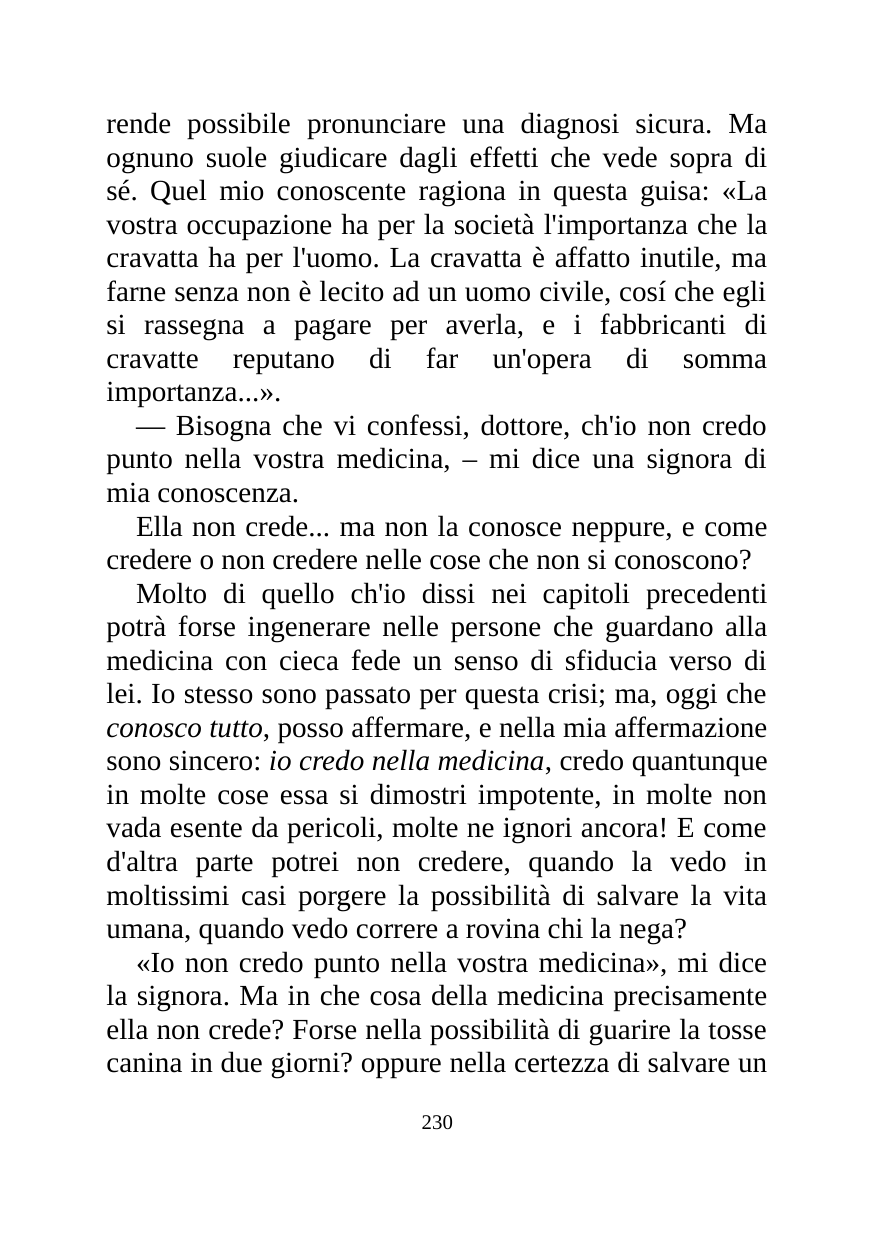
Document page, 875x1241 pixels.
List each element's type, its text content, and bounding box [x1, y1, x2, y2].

text Ella non crede... ma non la conosce neppure, e come credere o non credere nelle cose che non si conoscono? [106, 509, 768, 576]
text Molto di quello ch'io dissi nei capitoli precedenti potrà forse ingenerare nelle persone che guardano alla medicina con cieca fede un senso di sfiducia verso di lei. Io stesso sono passato per questa crisi; ma, oggi che conosco tutto, posso affermare, e nella mia affermazione sono sincero: io credo nella medicina, credo quantunque in molte cose essa si dimostri impotente, in molte non vada esente da pericoli, molte ne ignori ancora! E come d'altra parte potrei non credere, quando la vedo in moltissimi casi porgere la possibilità di salvare la vita umana, quando vedo correre a rovina chi la nega? [106, 576, 768, 945]
text — Bisogna che vi confessi, dottore, ch'io non credo punto nella vostra medicina, – mi dice una signora di mia conoscenza. [106, 408, 768, 509]
text «Io non credo punto nella vostra medicina», mi dice la signora. Ma in che cosa della medicina precisamente ella non crede? Forse nella possibilità di guarire la tosse canina in due giorni? oppure nella certezza di salvare un [106, 945, 768, 1079]
text rende possibile pronunciare una diagnosi sicura. Ma ognuno suole giudicare dagli effetti che vede sopra di sé. Quel mio conoscente ragiona in questa guisa: «La vostra occupazione ha per la società l'importanza che la cravatta ha per l'uomo. La cravatta è affatto inutile, ma farne senza non è lecito ad un uomo civile, cosí che egli si rassegna a pagare per averla, e i fabbricanti di cravatte reputano di far un'opera di somma importanza...». [106, 106, 768, 408]
